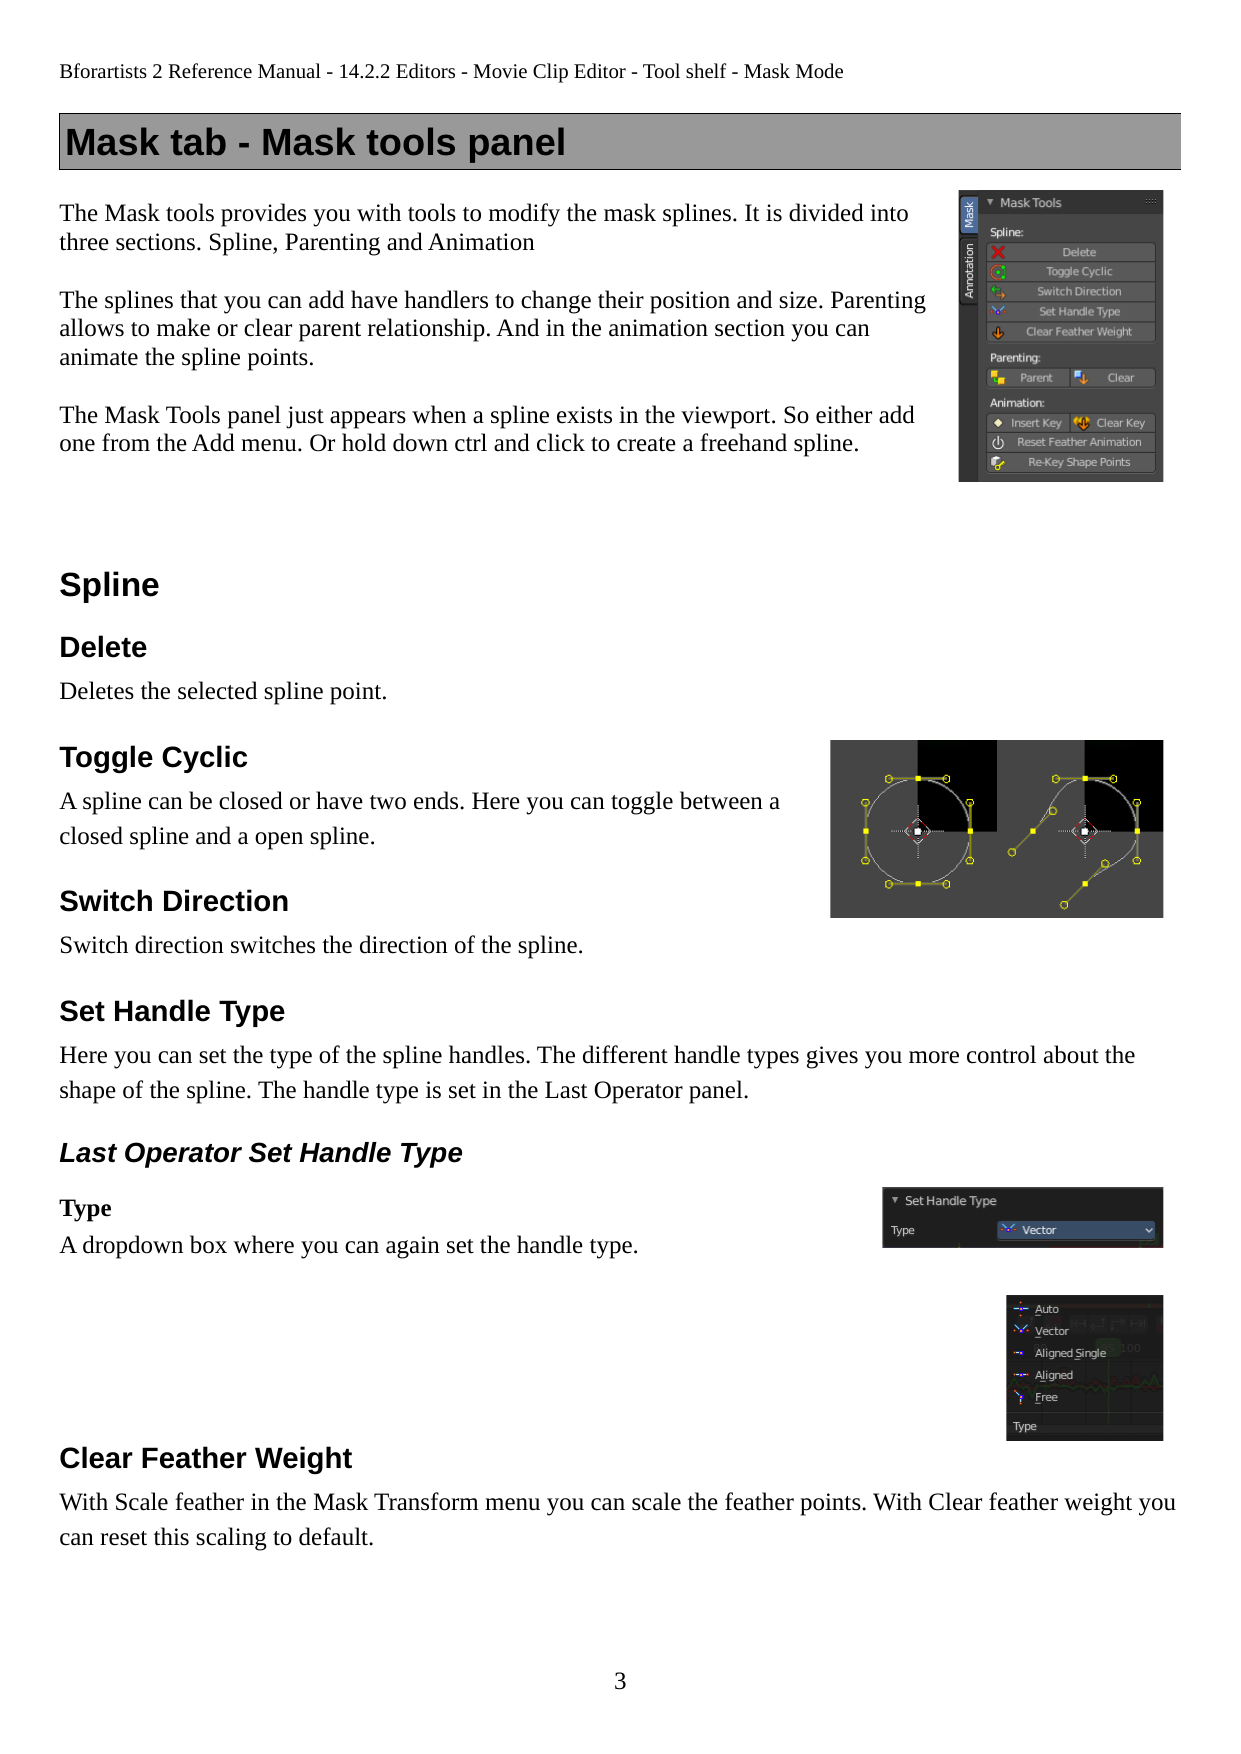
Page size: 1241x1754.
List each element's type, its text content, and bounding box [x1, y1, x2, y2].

subtitle Switch Direction [59, 884, 830, 918]
picture [882, 1187, 1164, 1248]
text Deletes the selected spline point. [59, 676, 1181, 705]
subtitle Toggle Cyclic [59, 740, 830, 774]
text A dropdown box where you can again set the handle type. [59, 1230, 1181, 1259]
text The Mask tools provides you with tools to modify the mask splines. It is divided into three sections. Spline, Parenting and Animation [59, 198, 958, 256]
table_header Mask tab - Mask tools panel [60, 114, 1181, 169]
subtitle [1164, 884, 1181, 918]
text The Mask Tools panel just appears when a spline exists in the viewport. So either add one from the Add menu. Or hold down ctrl and click to create a freehand spline. [59, 400, 958, 457]
subtitle Set Handle Type [59, 994, 1181, 1028]
subtitle Spline [59, 564, 1181, 603]
picture [830, 740, 1164, 918]
text Here you can set the type of the spline handles. The different handle types gives you more control about the shape of the spline. The handle type is set in the Last Operator panel. [59, 1041, 1181, 1104]
text A spline can be closed or have two ends. Here you can toggle between a closed spline and a open spline. [59, 786, 830, 849]
text Switch direction switches the direction of the spline. [59, 931, 1181, 959]
subtitle [1164, 740, 1181, 774]
picture [958, 190, 1164, 482]
text The splines that you can add have handlers to change their position and size. Parenting allows to make or clear parent relationship. And in the animation section you can animate the spline points. [59, 285, 958, 371]
subtitle Last Operator Set Handle Type [59, 1137, 1181, 1168]
subtitle Delete [59, 630, 1181, 664]
subtitle [1164, 1193, 1181, 1222]
subtitle Clear Feather Weight [59, 1441, 1181, 1474]
picture [1006, 1295, 1164, 1441]
text With Scale feather in the Mask Transform menu you can scale the feather points. With Clear feather weight you can reset this scaling to default. [59, 1487, 1181, 1550]
subtitle Type [59, 1193, 882, 1222]
